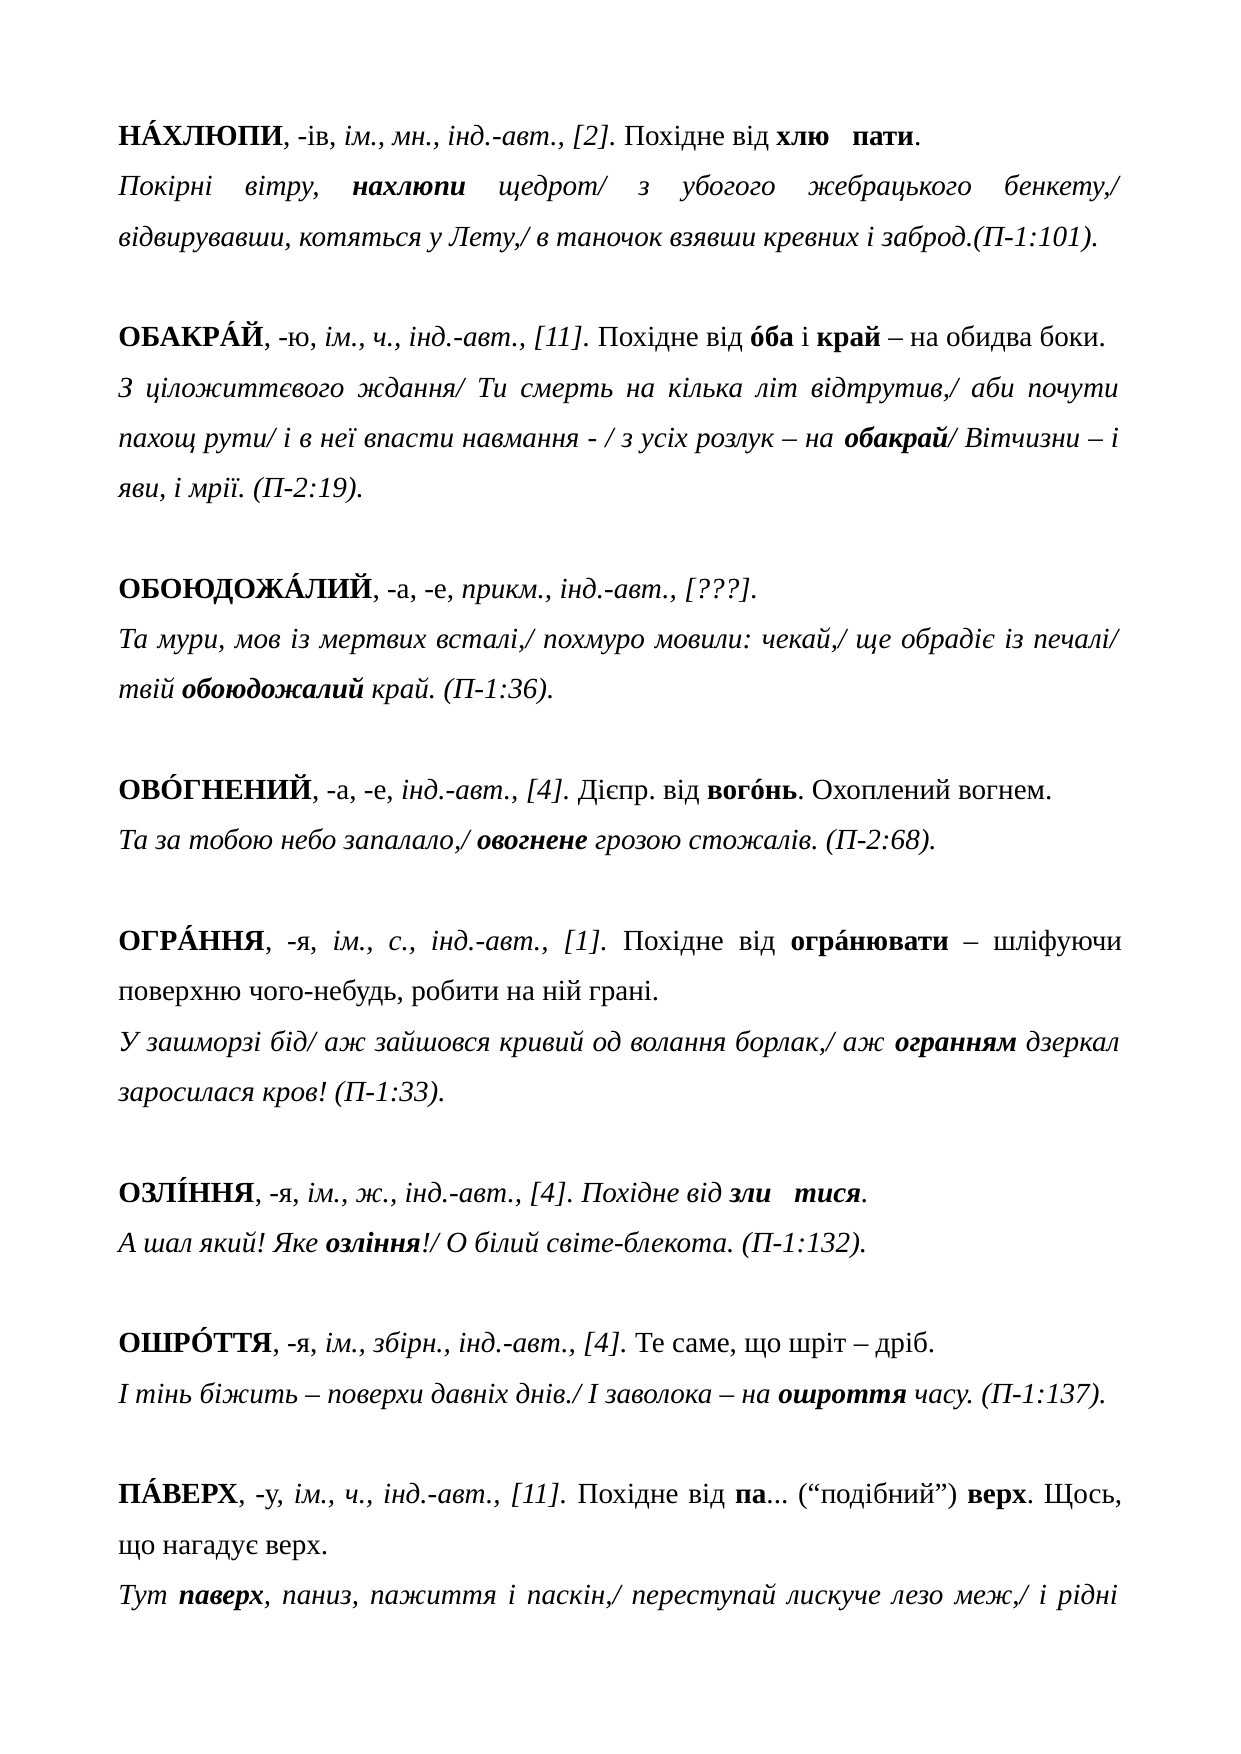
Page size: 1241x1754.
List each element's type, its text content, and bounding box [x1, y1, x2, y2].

text Та мури, мов із мертвих всталі,/ похмуро мовили: чекай,/ ще обрадіє із печалі/ твій обоюдожалий край. (П-1:36). [118, 621, 1122, 705]
text У зашморзі бід/ аж зайшовся кривий од волання борлак,/ аж огранням дзеркал заросилася кров! (П-1:33). [118, 1024, 1122, 1108]
text Та за тобою небо запалало,/ овогнене грозою стожалів. (П-2:68). [118, 822, 1122, 856]
text А шал який! Яке озління!/ О білий світе-блекота. (П-1:132). [118, 1225, 1122, 1258]
text І тінь біжить – поверхи давніх днів./ І заволока – на ошроття часу. (П-1:137). [118, 1376, 1122, 1409]
text Тут паверх, паниз, пажиття і паскін,/ переступай лискуче лезо меж,/ і рідні [118, 1577, 1122, 1611]
text Обакрáй, -ю, ім., ч., інд.-авт., [11]. Похідне від óба і край – на обидва боки. [118, 319, 1122, 353]
text З ціложиттєвого ждання/ Ти смерть на кілька літ відтрутив,/ аби почути пахощ рути/ і в неї впасти навмання - / з усіх розлук – на обакрай/ Вітчизни – і яви, і мрії. (П-2:19). [118, 370, 1122, 504]
text Озлíння, -я, ім., ж., інд.-авт., [4]. Похідне від злитися. [118, 1175, 1122, 1208]
text Ошрóття, -я, ім., збірн., інд.-авт., [4]. Те саме, що шріт – дріб. [118, 1326, 1122, 1359]
text Огрáння, -я, ім., с., інд.-авт., [1]. Похідне від огрáнювати – шліфуючи поверхню чого-небудь, робити на ній грані. [118, 923, 1122, 1007]
text ОвÓгнений, -а, -е, інд.-авт., [4]. Дієпр. від вогóнь. Охоплений вогнем. [118, 772, 1122, 806]
text Покірні вітру, нахлюпи щедрот/ з убогого жебрацького бенкету,/ відвирувавши, котяться у Лету,/ в таночок взявши кревних і заброд.(П-1:101). [118, 168, 1122, 252]
text Пáверх, -у, ім., ч., інд.-авт., [11]. Похідне від па... (“подібний”) верх. Щось, що нагадує верх. [118, 1477, 1122, 1560]
text Обоюдожáлий, -а, -е, прикм., інд.-авт., [???]. [118, 571, 1122, 604]
text Нáхлюпи, -ів, ім., мн., інд.-авт., [2]. Похідне від хлюпати. [118, 118, 1122, 152]
